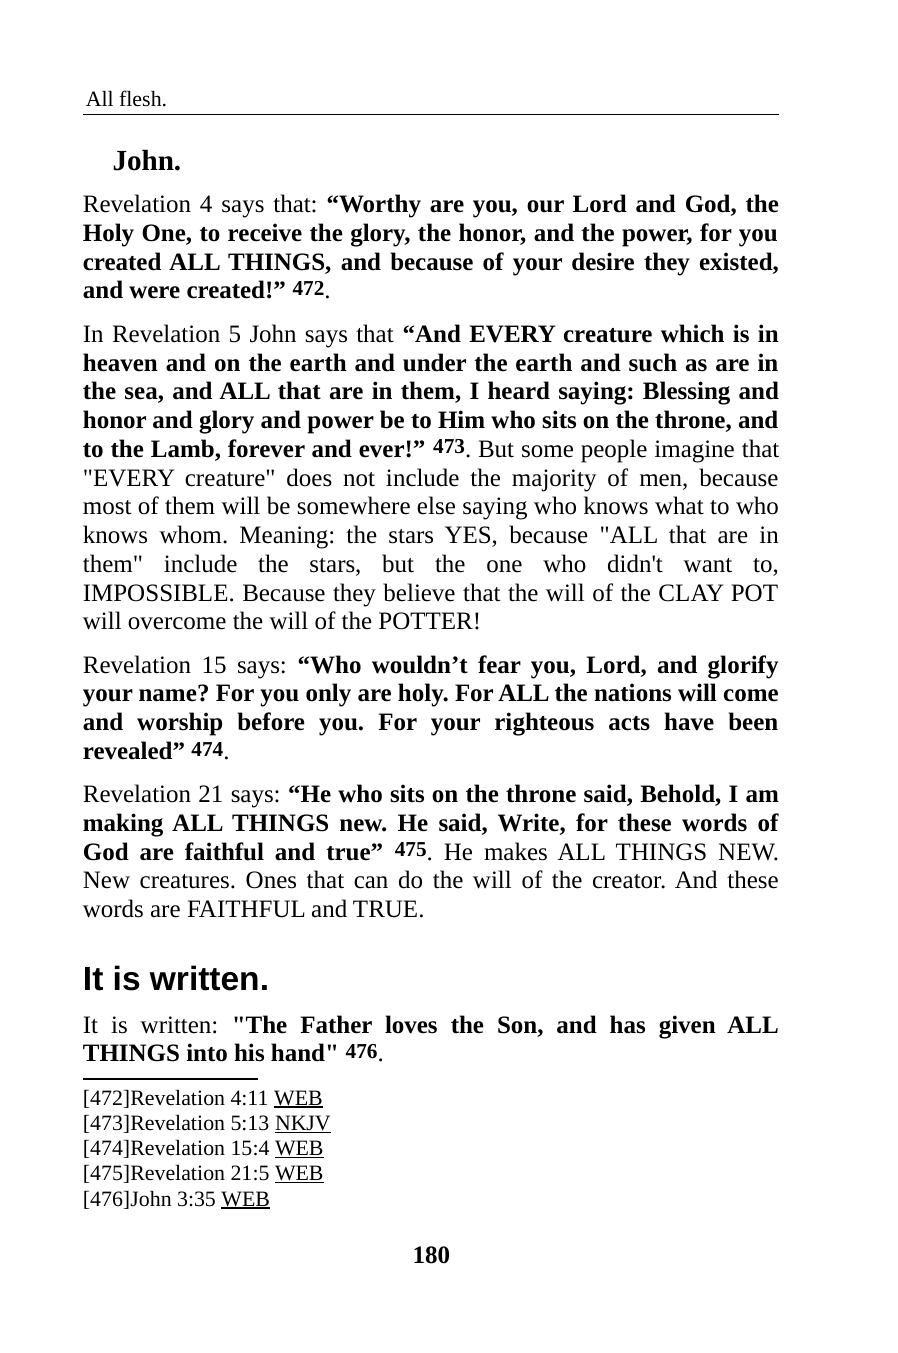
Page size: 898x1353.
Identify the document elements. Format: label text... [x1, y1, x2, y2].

text Revelation 4:11 WEB [83, 1085, 779, 1110]
text Revelation 15:4 WEB [83, 1135, 779, 1160]
text In Revelation 5 John says that “And EVERY creature which is in heaven and on the earth and under the earth and such as are in the sea, and ALL that are in them, I heard saying: Blessing and honor and glory and power be to Him who sits on the throne, and to the Lamb, forever and ever!” . But some people imagine that "EVERY creature" does not include the majority of men, because most of them will be somewhere else saying who knows what to who knows whom. Meaning: the stars YES, because "ALL that are in them" include the stars, but the one who didn't want to, IMPOSSIBLE. Because they believe that the will of the CLAY POT will overcome the will of the POTTER! [83, 319, 779, 635]
subtitle John. [112, 143, 779, 177]
text Revelation 21:5 WEB [83, 1160, 779, 1186]
text John 3:35 WEB [83, 1186, 779, 1211]
text Revelation 4 says that: “Worthy are you, our Lord and God, the Holy One, to receive the glory, the honor, and the power, for you created ALL THINGS, and because of your desire they existed, and were created!” . [83, 189, 779, 304]
text Revelation 15 says: “Who wouldn’t fear you, Lord, and glorify your name? For you only are holy. For ALL the nations will come and worship before you. For your righteous acts have been revealed” . [83, 650, 779, 765]
text Revelation 5:13 NKJV [83, 1110, 779, 1135]
subtitle It is written. [83, 958, 779, 997]
text It is written: "The Father loves the Son, and has given ALL THINGS into his hand" . [83, 1010, 779, 1067]
text Revelation 21 says: “He who sits on the throne said, Behold, I am making ALL THINGS new. He said, Write, for these words of God are faithful and true” . He makes ALL THINGS NEW. New creatures. Ones that can do the will of the creator. And these words are FAITHFUL and TRUE. [83, 779, 779, 923]
